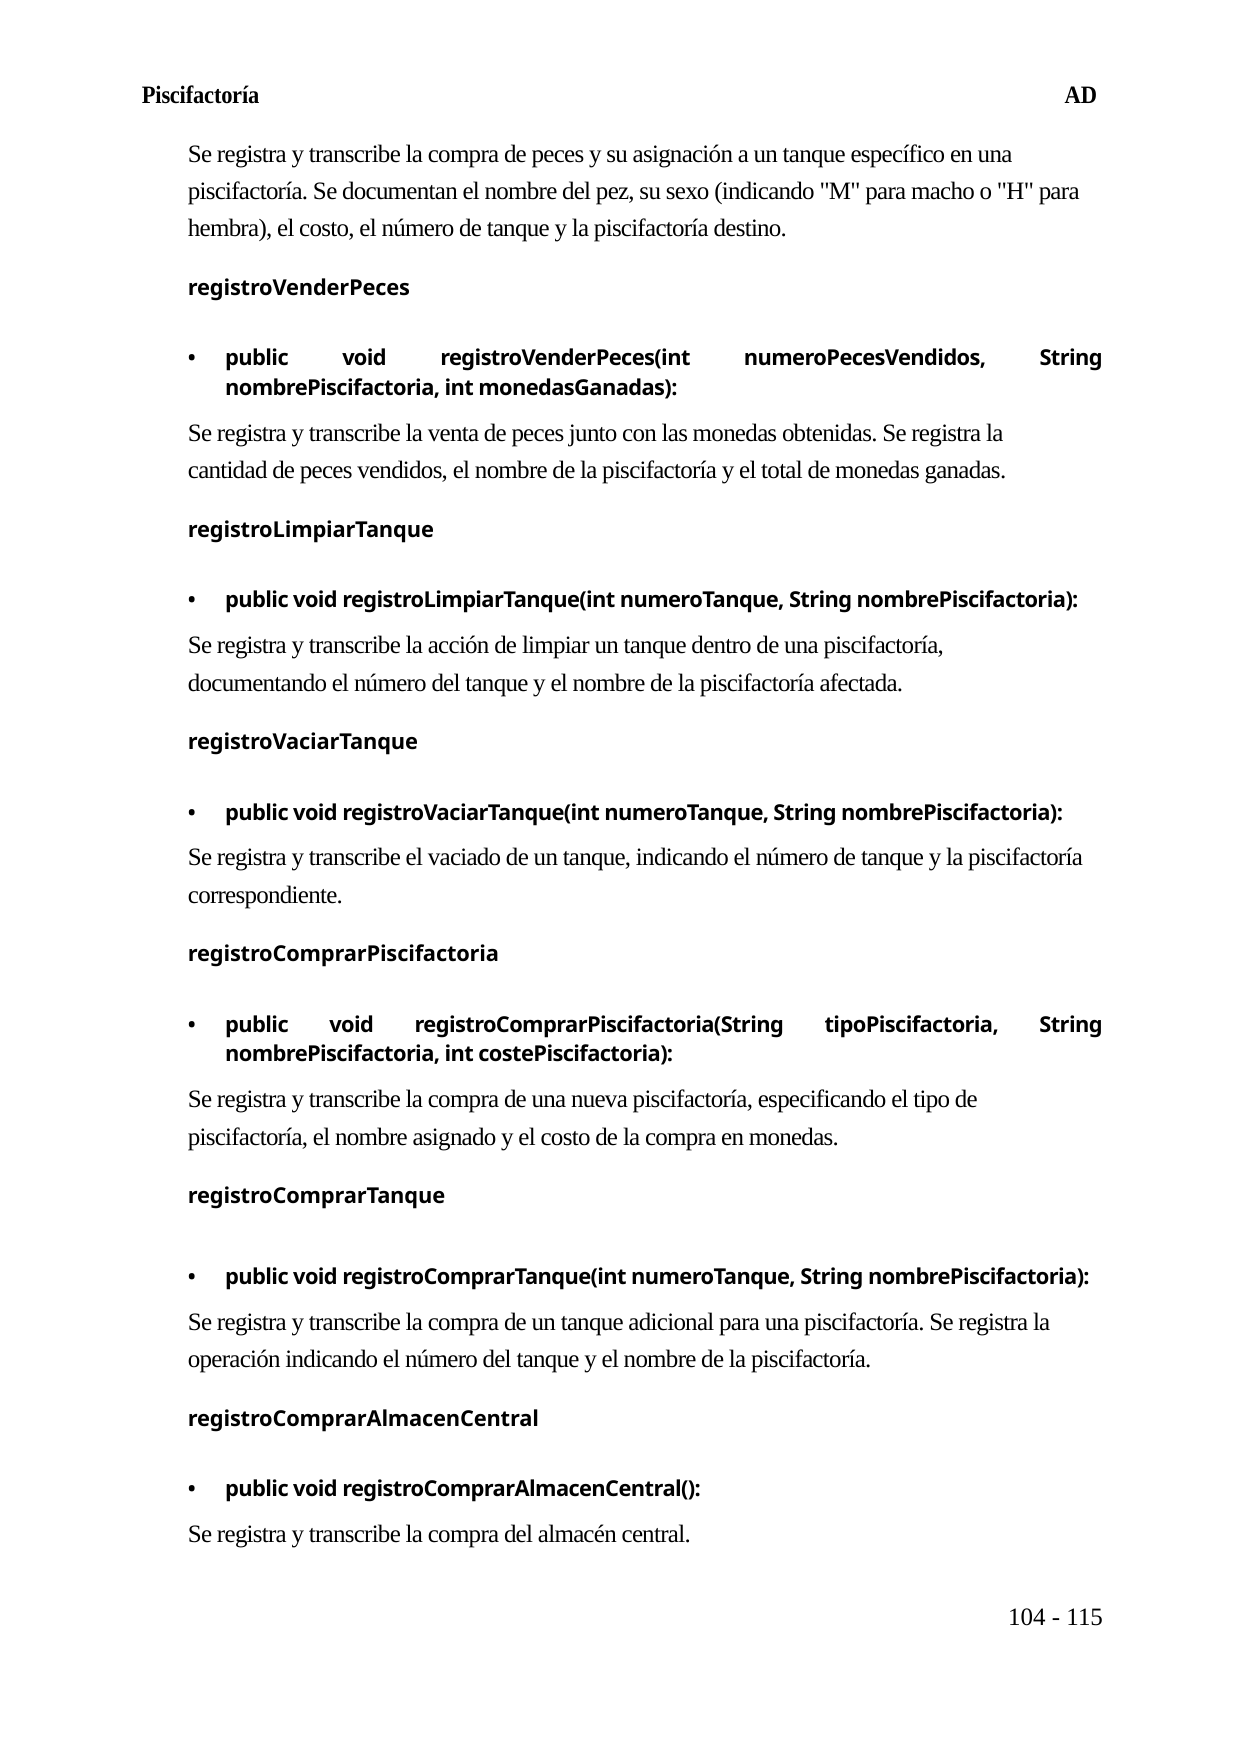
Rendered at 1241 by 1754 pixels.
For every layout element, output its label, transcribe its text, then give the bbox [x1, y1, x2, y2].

subtitle registroComprarTanque [188, 1180, 1103, 1210]
subtitle registroVaciarTanque [188, 726, 1103, 756]
list public void registroComprarPiscifactoria(String tipoPiscifactoria, String nombrePiscifactoria, int costePiscifactoria): [188, 1009, 1103, 1068]
subtitle Se registra y transcribe la compra de una nueva piscifactoría, especificando el tipo de piscifactoría, el nombre asignado y el costo de la compra en monedas. [188, 1084, 1086, 1151]
subtitle Se registra y transcribe la compra del almacén central. [188, 1519, 1086, 1548]
subtitle Se registra y transcribe la compra de peces y su asignación a un tanque específico en una piscifactoría. Se documentan el nombre del pez, su sexo (indicando "M" para macho o "H" para hembra), el costo, el número de tanque y la piscifactoría destino. [188, 139, 1086, 242]
subtitle registroComprarAlmacenCentral [188, 1403, 1103, 1433]
subtitle registroVenderPeces [188, 272, 1103, 302]
list public void registroVenderPeces(int numeroPecesVendidos, String nombrePiscifactoria, int monedasGanadas): [188, 342, 1103, 402]
subtitle Se registra y transcribe la venta de peces junto con las monedas obtenidas. Se registra la cantidad de peces vendidos, el nombre de la piscifactoría y el total de monedas ganadas. [188, 418, 1086, 484]
list public void registroVaciarTanque(int numeroTanque, String nombrePiscifactoria): [188, 796, 1103, 826]
list public void registroComprarTanque(int numeroTanque, String nombrePiscifactoria): [188, 1261, 1103, 1291]
subtitle Se registra y transcribe el vaciado de un tanque, indicando el número de tanque y la piscifactoría correspondiente. [188, 842, 1086, 908]
subtitle Se registra y transcribe la compra de un tanque adicional para una piscifactoría. Se registra la operación indicando el número del tanque y el nombre de la piscifactoría. [188, 1307, 1086, 1373]
list public void registroLimpiarTanque(int numeroTanque, String nombrePiscifactoria): [188, 584, 1103, 614]
subtitle registroComprarPiscifactoria [188, 938, 1103, 968]
subtitle Se registra y transcribe la acción de limpiar un tanque dentro de una piscifactoría, documentando el número del tanque y el nombre de la piscifactoría afectada. [188, 630, 1086, 696]
subtitle registroLimpiarTanque [188, 514, 1103, 544]
list public void registroComprarAlmacenCentral(): [188, 1473, 1103, 1503]
